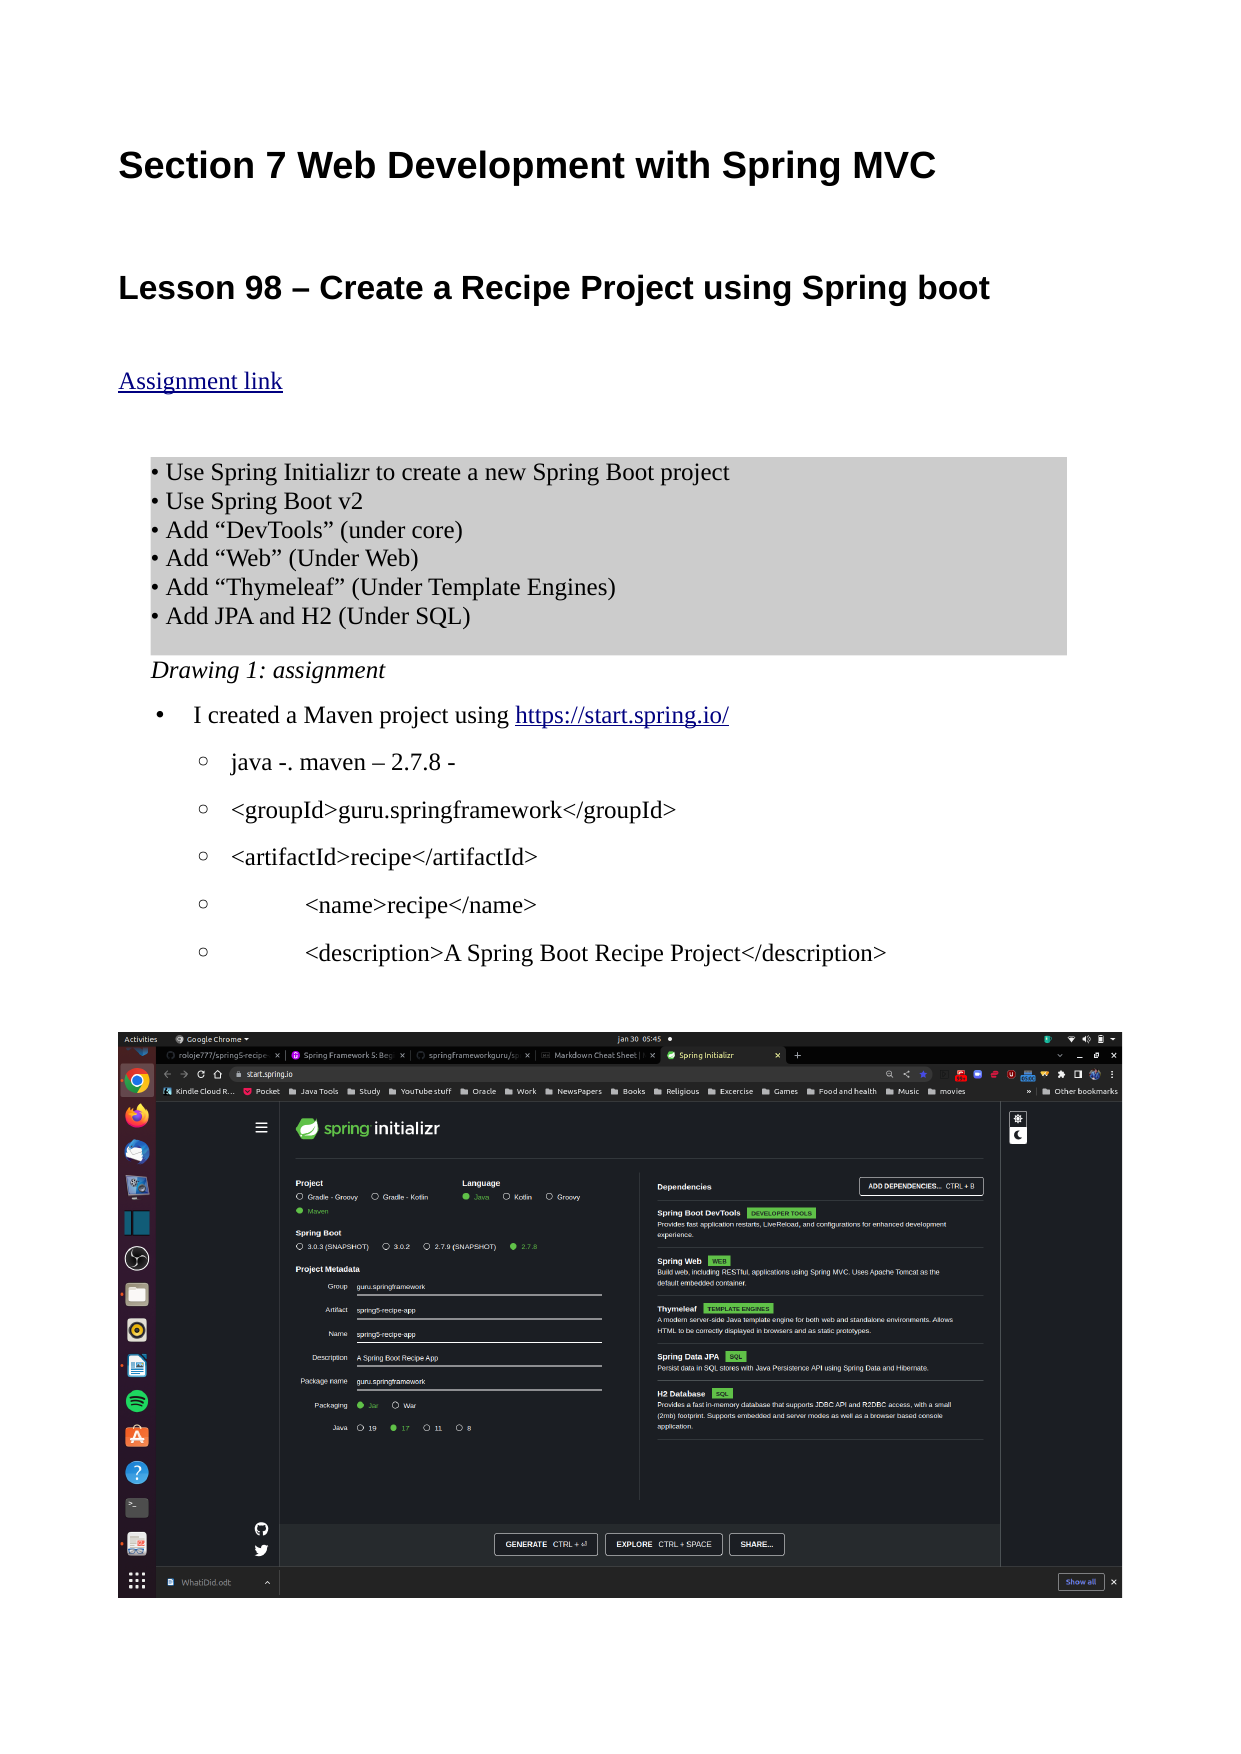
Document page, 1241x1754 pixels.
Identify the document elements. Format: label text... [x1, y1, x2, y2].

text Assignment link [118, 366, 1122, 395]
list <description>A Spring Boot Recipe Project</description> [193, 938, 1122, 966]
picture [118, 1032, 1123, 1598]
list I created a Maven project using https://start.spring.io/ [156, 700, 1122, 728]
subtitle Section 7 Web Development with Spring MVC [118, 143, 1122, 187]
text Drawing 1: assignment [151, 656, 1067, 684]
list <name>recipe</name> [193, 890, 1122, 919]
list java -. maven – 2.7.8 - [193, 747, 1122, 776]
list <groupId>guru.springframework</groupId> [193, 795, 1122, 824]
list <artifactId>recipe</artifactId> [193, 842, 1122, 871]
subtitle Lesson 98 – Create a Recipe Project using Spring boot [118, 268, 1122, 306]
